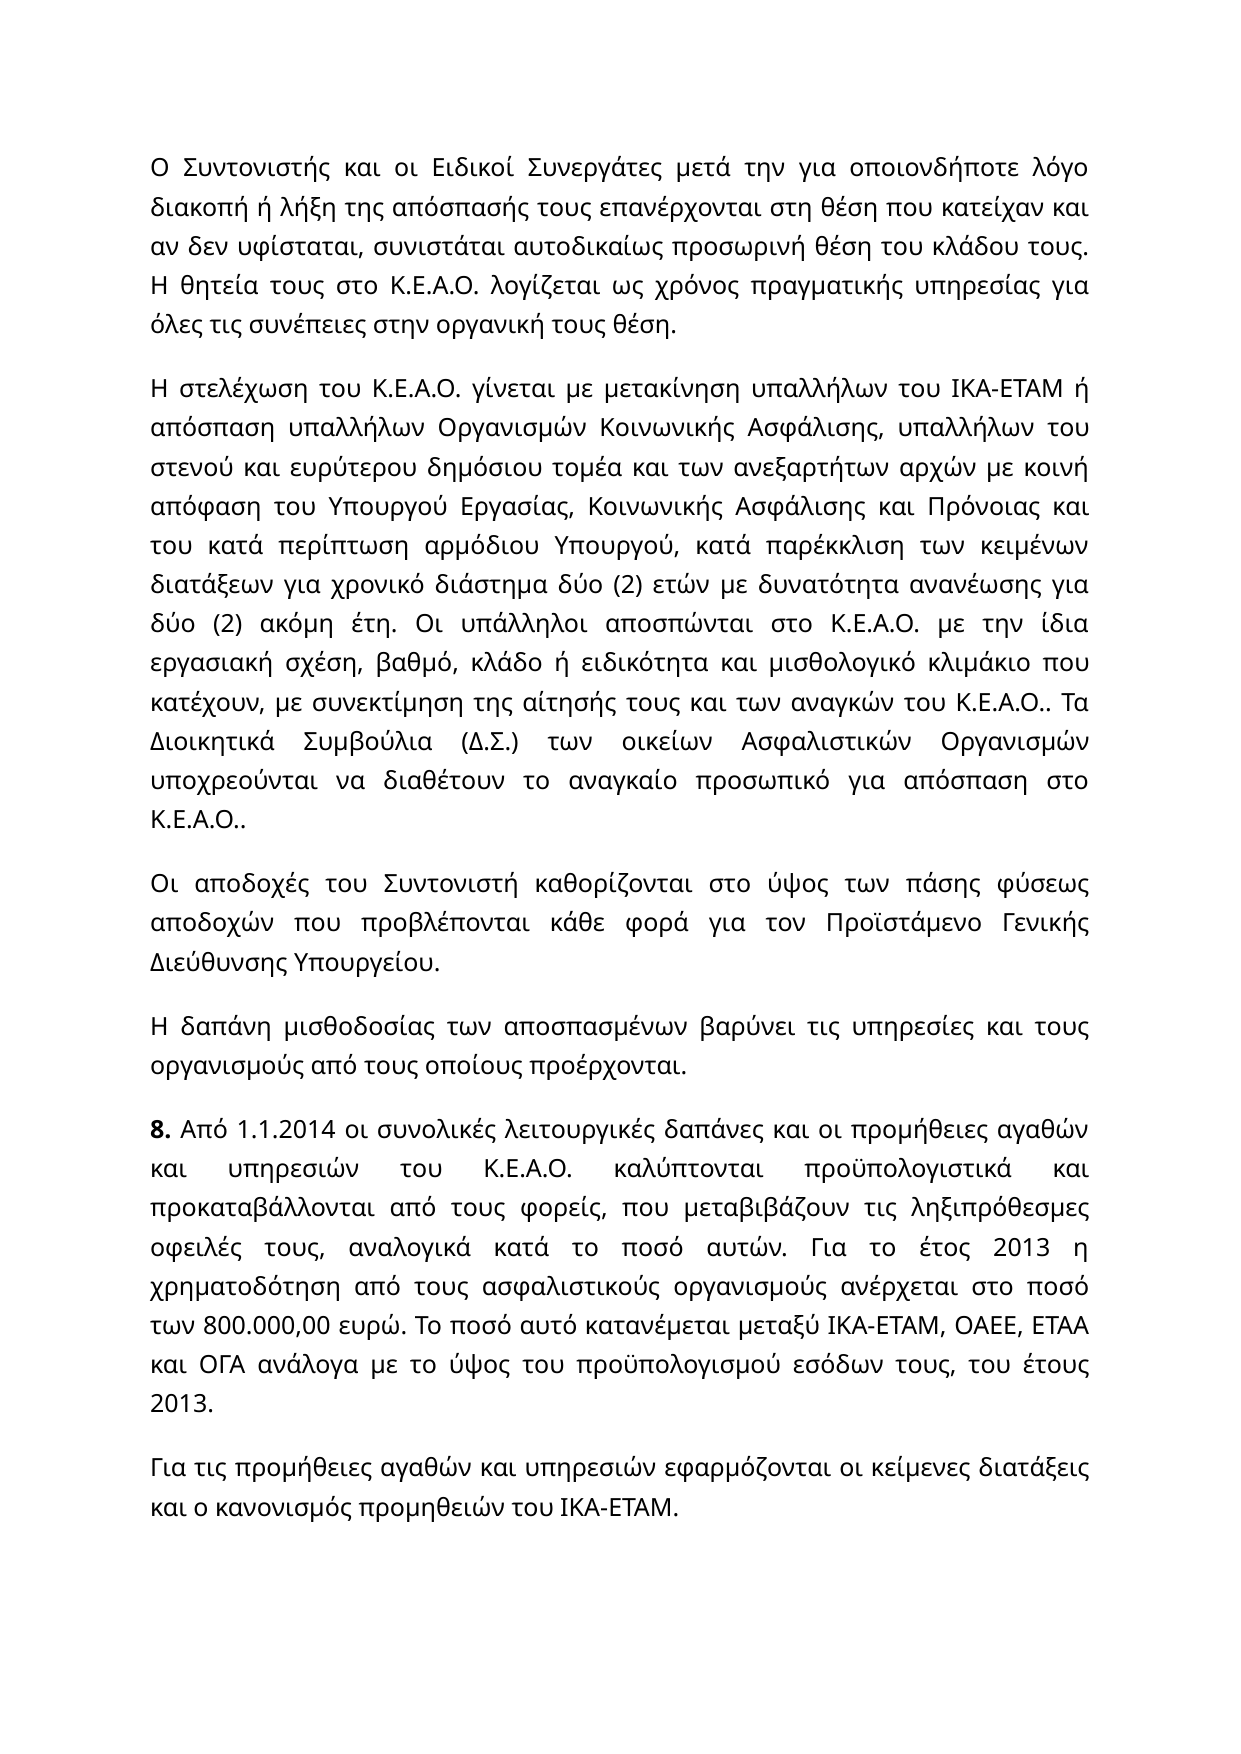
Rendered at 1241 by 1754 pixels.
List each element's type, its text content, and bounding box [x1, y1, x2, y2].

text 8. Από 1.1.2014 οι συνολικές λειτουργικές δαπάνες και οι προμήθειες αγαθών και υπηρεσιών του Κ.Ε.Α.Ο. καλύπτονται προϋπολογιστικά και προκαταβάλλονται από τους φορείς, που μεταβιβάζουν τις ληξιπρόθεσμες οφειλές τους, αναλογικά κατά το ποσό αυτών. Για το έτος 2013 η χρηματοδότηση από τους ασφαλιστικούς οργανισμούς ανέρχεται στο ποσό των 800.000,00 ευρώ. Το ποσό αυτό κατανέμεται μεταξύ ΙΚΑ-ΕΤΑΜ, ΟΑΕΕ, ΕΤΑΑ και ΟΓΑ ανάλογα με το ύψος του προϋπολογισμού εσόδων τους, του έτους 2013. [150, 1112, 1090, 1420]
text Η δαπάνη μισθοδοσίας των αποσπασμένων βαρύνει τις υπηρεσίες και τους οργανισμούς από τους οποίους προέρχονται. [150, 1008, 1090, 1082]
text Για τις προμήθειες αγαθών και υπηρεσιών εφαρμόζονται οι κείμενες διατάξεις και ο κανονισμός προμηθειών του ΙΚΑ-ΕΤΑΜ. [150, 1450, 1090, 1523]
text Η στελέχωση του Κ.Ε.Α.Ο. γίνεται με μετακίνηση υπαλλήλων του ΙΚΑ-ΕΤΑΜ ή απόσπαση υπαλλήλων Οργανισμών Κοινωνικής Ασφάλισης, υπαλλήλων του στενού και ευρύτερου δημόσιου τομέα και των ανεξαρτήτων αρχών με κοινή απόφαση του Υπουργού Εργασίας, Κοινωνικής Ασφάλισης και Πρόνοιας και του κατά περίπτωση αρμόδιου Υπουργού, κατά παρέκκλιση των κειμένων διατάξεων για χρονικό διάστημα δύο (2) ετών με δυνατότητα ανανέωσης για δύο (2) ακόμη έτη. Οι υπάλληλοι αποσπώνται στο Κ.Ε.Α.Ο. με την ίδια εργασιακή σχέση, βαθμό, κλάδο ή ειδικότητα και μισθολογικό κλιμάκιο που κατέχουν, με συνεκτίμηση της αίτησής τους και των αναγκών του Κ.Ε.Α.Ο.. Τα Διοικητικά Συμβούλια (Δ.Σ.) των οικείων Ασφαλιστικών Οργανισμών υποχρεούνται να διαθέτουν το αναγκαίο προσωπικό για απόσπαση στο Κ.Ε.Α.Ο.. [150, 371, 1090, 836]
text Ο Συντονιστής και οι Ειδικοί Συνεργάτες μετά την για οποιονδήποτε λόγο διακοπή ή λήξη της απόσπασής τους επανέρχονται στη θέση που κατείχαν και αν δεν υφίσταται, συνιστάται αυτοδικαίως προσωρινή θέση του κλάδου τους. Η θητεία τους στο Κ.Ε.Α.Ο. λογίζεται ως χρόνος πραγματικής υπηρεσίας για όλες τις συνέπειες στην οργανική τους θέση. [150, 150, 1090, 341]
text Οι αποδοχές του Συντονιστή καθορίζονται στο ύψος των πάσης φύσεως αποδοχών που προβλέπονται κάθε φορά για τον Προϊστάμενο Γενικής Διεύθυνσης Υπουργείου. [150, 866, 1090, 978]
